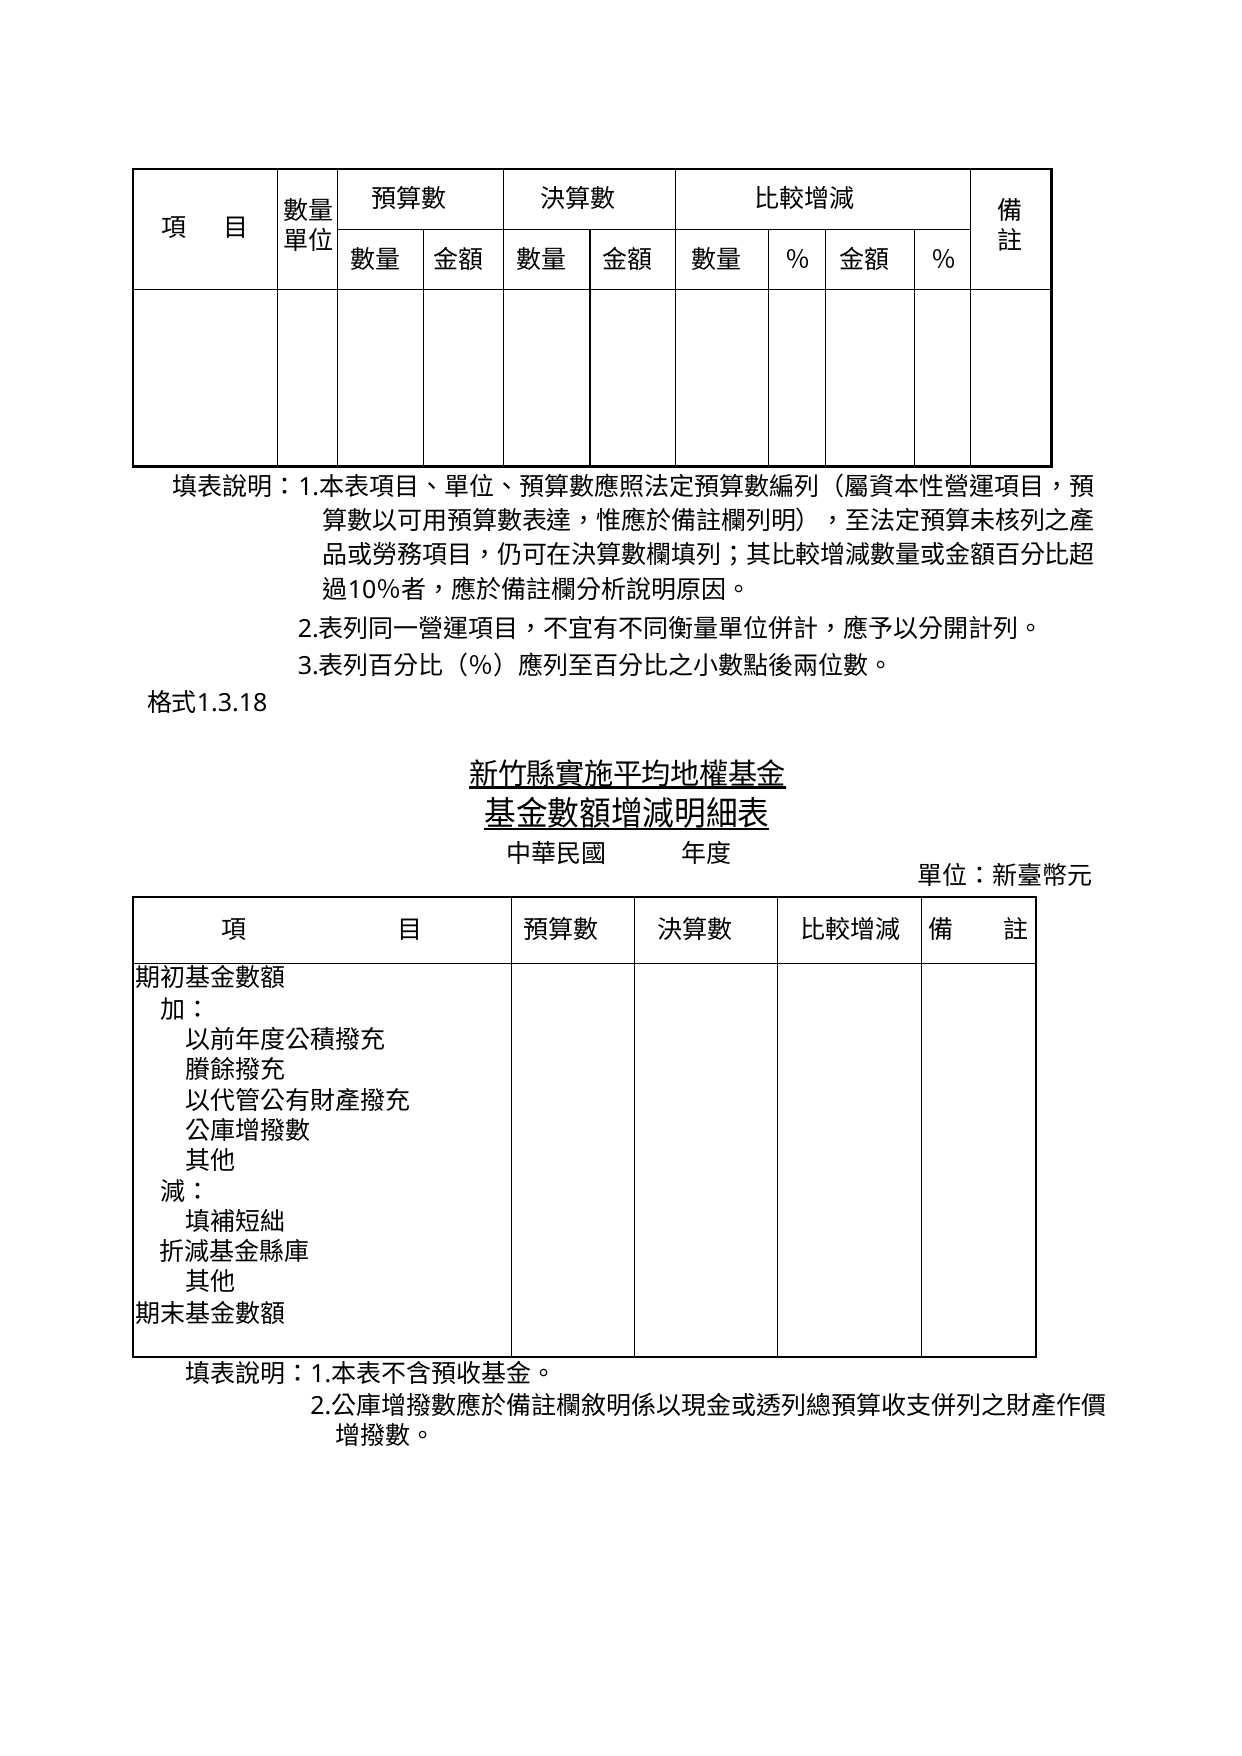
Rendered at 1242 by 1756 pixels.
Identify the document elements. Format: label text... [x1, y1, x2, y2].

table_cell [338, 290, 423, 465]
text 填表說明：1.本表項目、單位、預算數應照法定預算數編列（屬資本性營運項目，預算數以可用預算數表達，惟應於備註欄列明），至法定預算未核列之產品或勞務項目，仍可在決算數欄填列；其比較增減數量或金額百分比超過10％者，應於備註欄分析說明原因。 [173, 468, 1095, 606]
table_header 項 目 [134, 170, 277, 289]
table_cell 折減基金縣庫 [134, 1236, 511, 1266]
table_cell 減： [134, 1175, 511, 1205]
table_header 決算數 [635, 898, 777, 963]
table_cell [778, 964, 921, 1356]
table_cell 加： [134, 994, 511, 1024]
table_cell ％ [915, 230, 970, 289]
table_cell [915, 290, 970, 465]
text 2.表列同一營運項目，不宜有不同衡量單位併計，應予以分開計列。 [298, 608, 1106, 644]
table_cell 金額 [591, 230, 675, 289]
table_cell 期初基金數額 [134, 964, 511, 994]
table_cell [676, 290, 768, 465]
table_header 數量單位 [278, 170, 337, 289]
table_cell [512, 964, 634, 1356]
text 基金數額增減明細表 [444, 792, 809, 833]
text 填表說明：1.本表不含預收基金。 [185, 1358, 1106, 1389]
text 新竹縣實施平均地權基金 [446, 753, 809, 792]
table_cell 數量 [504, 230, 589, 289]
table_header 決算數 [504, 170, 675, 229]
table_header 備註 [971, 170, 1050, 289]
table_cell [769, 290, 825, 465]
table_header 預算數 [512, 898, 634, 963]
table_cell 其他 [134, 1266, 511, 1297]
table_cell 以前年度公積撥充 [134, 1024, 511, 1054]
table_cell 其他 [134, 1145, 511, 1175]
text 格式1.3.18 [148, 682, 279, 719]
table_cell 金額 [424, 230, 503, 289]
table_cell 以代管公有財產撥充 [134, 1085, 511, 1115]
table_cell 期末基金數額 [134, 1297, 511, 1356]
table_cell [826, 290, 914, 465]
table_cell 賸餘撥充 [134, 1054, 511, 1084]
table_cell [504, 290, 589, 465]
table_header 比較增減 [778, 898, 921, 963]
table_cell 公庫增撥數 [134, 1115, 511, 1145]
table_cell [591, 290, 675, 465]
table_cell [134, 290, 277, 465]
table_header 備 註 [922, 898, 1035, 963]
text 單位：新臺幣元 [917, 856, 1106, 892]
table_cell 金額 [826, 230, 914, 289]
table_header 項 目 [134, 898, 511, 963]
text 2.公庫增撥數應於備註欄敘明係以現金或透列總預算收支併列之財產作價增撥數。 [310, 1390, 1106, 1451]
table_cell [635, 964, 777, 1356]
table_cell [278, 290, 337, 465]
text 中華民國 年度 [434, 834, 803, 870]
table_cell 數量 [338, 230, 423, 289]
table_cell [424, 290, 503, 465]
table_header 預算數 [338, 170, 503, 229]
table_cell 填補短絀 [134, 1205, 511, 1236]
table_cell ％ [769, 230, 825, 289]
table_cell [922, 964, 1035, 1356]
table_cell [971, 290, 1050, 465]
table_cell 數量 [676, 230, 768, 289]
table_header 比較增減 [676, 170, 970, 229]
text 3.表列百分比（％）應列至百分比之小數點後兩位數。 [298, 646, 1106, 682]
